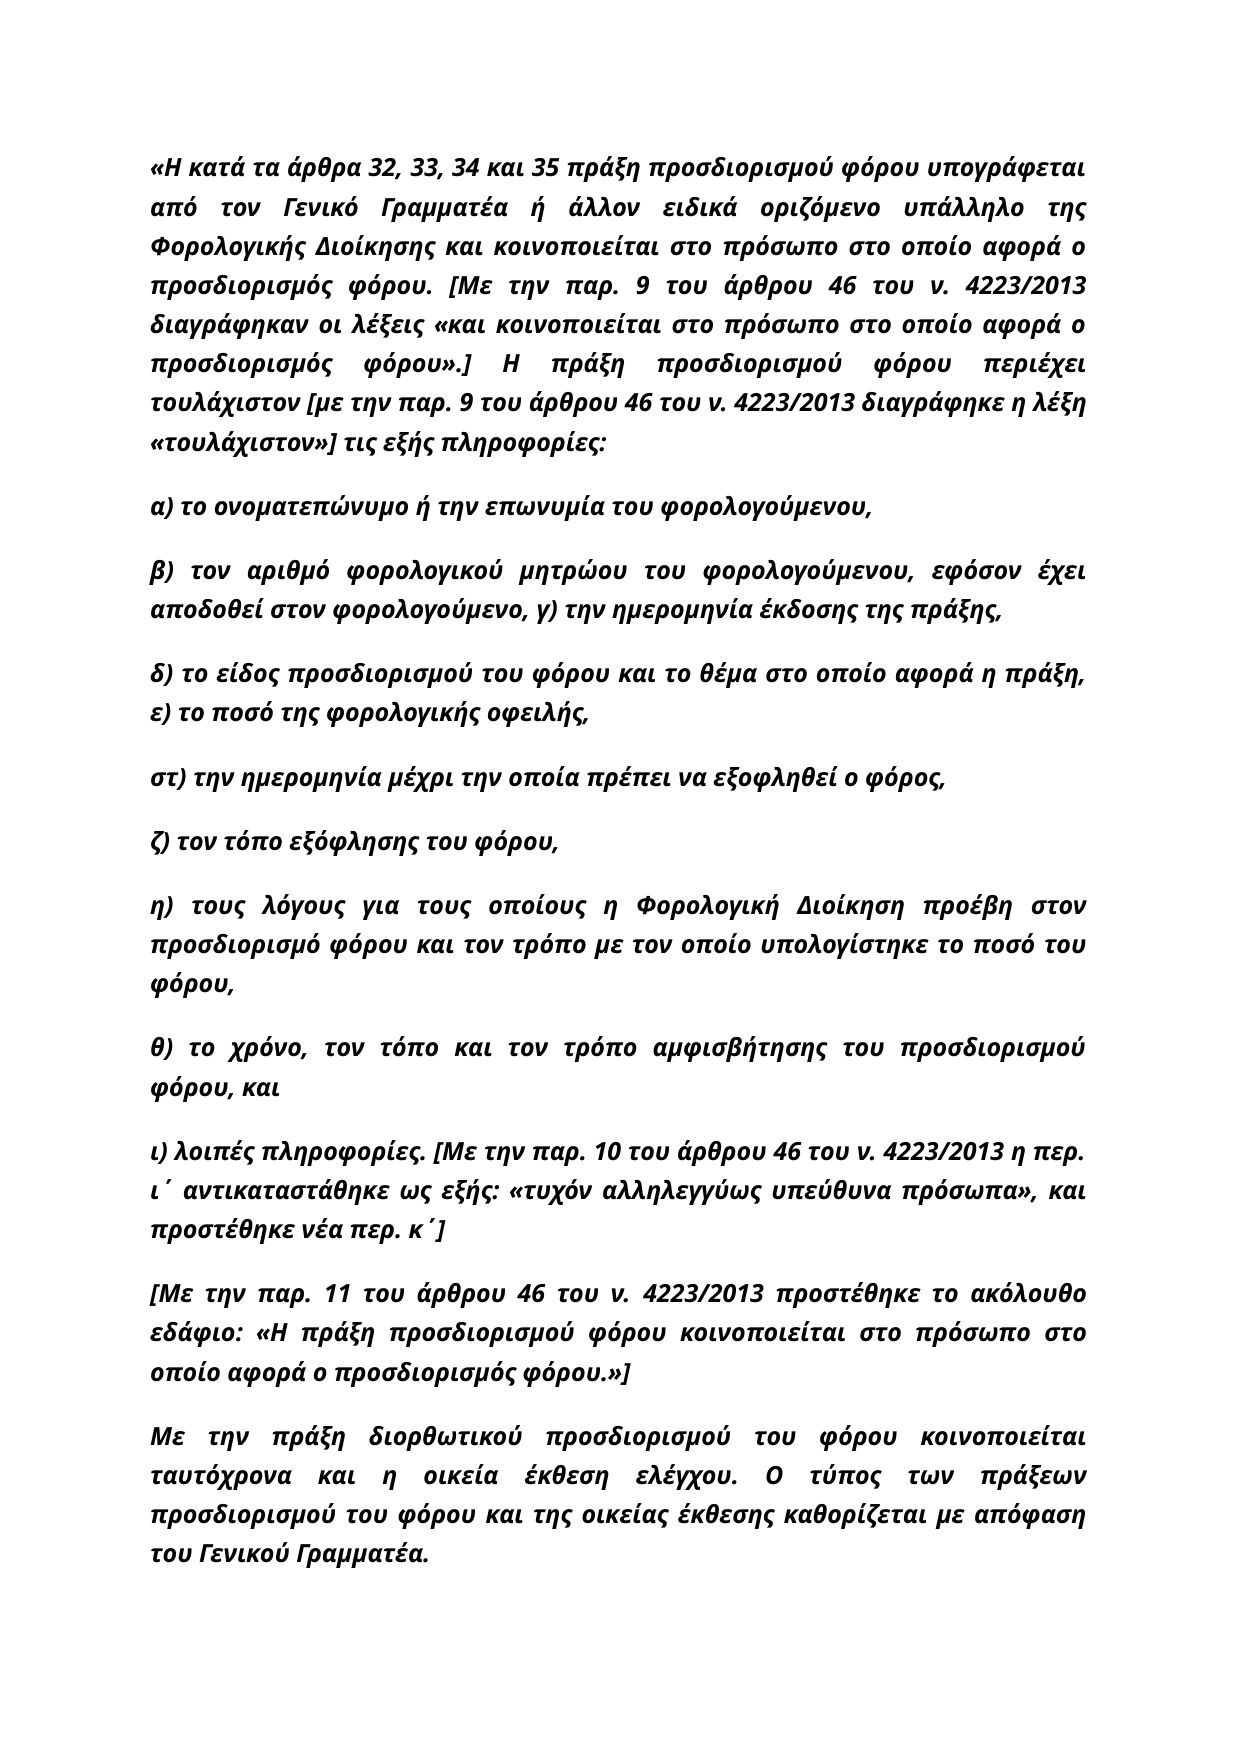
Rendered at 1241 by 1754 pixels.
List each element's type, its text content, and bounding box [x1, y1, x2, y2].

text ζ) τον τόπο εξόφλησης του φόρου, [150, 823, 1090, 857]
text θ) το χρόνο, τον τόπο και τον τρόπο αμφισβήτησης του προσδιορισμού φόρου, και [150, 1030, 1090, 1103]
text [Με την παρ. 11 του άρθρου 46 του ν. 4223/2013 προστέθηκε το ακόλουθο εδάφιο: «Η πράξη προσδιορισμού φόρου κοινοποιείται στο πρόσωπο στο οποίο αφορά ο προσδιορισμός φόρου.»] [150, 1276, 1090, 1388]
text ι) λοιπές πληροφορίες. [Με την παρ. 10 του άρθρου 46 του ν. 4223/2013 η περ. ι΄ αντικαταστάθηκε ως εξής: «τυχόν αλληλεγγύως υπεύθυνα πρόσωπα», και προστέθηκε νέα περ. κ΄] [150, 1133, 1090, 1246]
text δ) το είδος προσδιορισμού του φόρου και το θέμα στο οποίο αφορά η πράξη, ε) το ποσό της φορολογικής οφειλής, [150, 656, 1090, 729]
text η) τους λόγους για τους οποίους η Φορολογική Διοίκηση προέβη στον προσδιορισμό φόρου και τον τρόπο με τον οποίο υπολογίστηκε το ποσό του φόρου, [150, 887, 1090, 1000]
text β) τον αριθμό φορολογικού μητρώου του φορολογούμενου, εφόσον έχει αποδοθεί στον φορολογούμενο, γ) την ημερομηνία έκδοσης της πράξης, [150, 552, 1090, 626]
text στ) την ημερομηνία μέχρι την οποία πρέπει να εξοφληθεί ο φόρος, [150, 759, 1090, 793]
text α) το ονοματεπώνυμο ή την επωνυμία του φορολογούμενου, [150, 488, 1090, 522]
text Με την πράξη διορθωτικού προσδιορισμού του φόρου κοινοποιείται ταυτόχρονα και η οικεία έκθεση ελέγχου. Ο τύπος των πράξεων προσδιορισμού του φόρου και της οικείας έκθεσης καθορίζεται με απόφαση του Γενικού Γραμματέα. [150, 1418, 1090, 1570]
text «Η κατά τα άρθρα 32, 33, 34 και 35 πράξη προσδιορισμού φόρου υπογράφεται από τον Γενικό Γραμματέα ή άλλον ειδικά οριζόμενο υπάλληλο της Φορολογικής Διοίκησης και κοινοποιείται στο πρόσωπο στο οποίο αφορά ο προσδιορισμός φόρου. [Με την παρ. 9 του άρθρου 46 του ν. 4223/2013 διαγράφηκαν οι λέξεις «και κοινοποιείται στο πρόσωπο στο οποίο αφορά ο προσδιορισμός φόρου».] Η πράξη προσδιορισμού φόρου περιέχει τουλάχιστον [με την παρ. 9 του άρθρου 46 του ν. 4223/2013 διαγράφηκε η λέξη «τουλάχιστον»] τις εξής πληροφορίες: [150, 150, 1090, 458]
